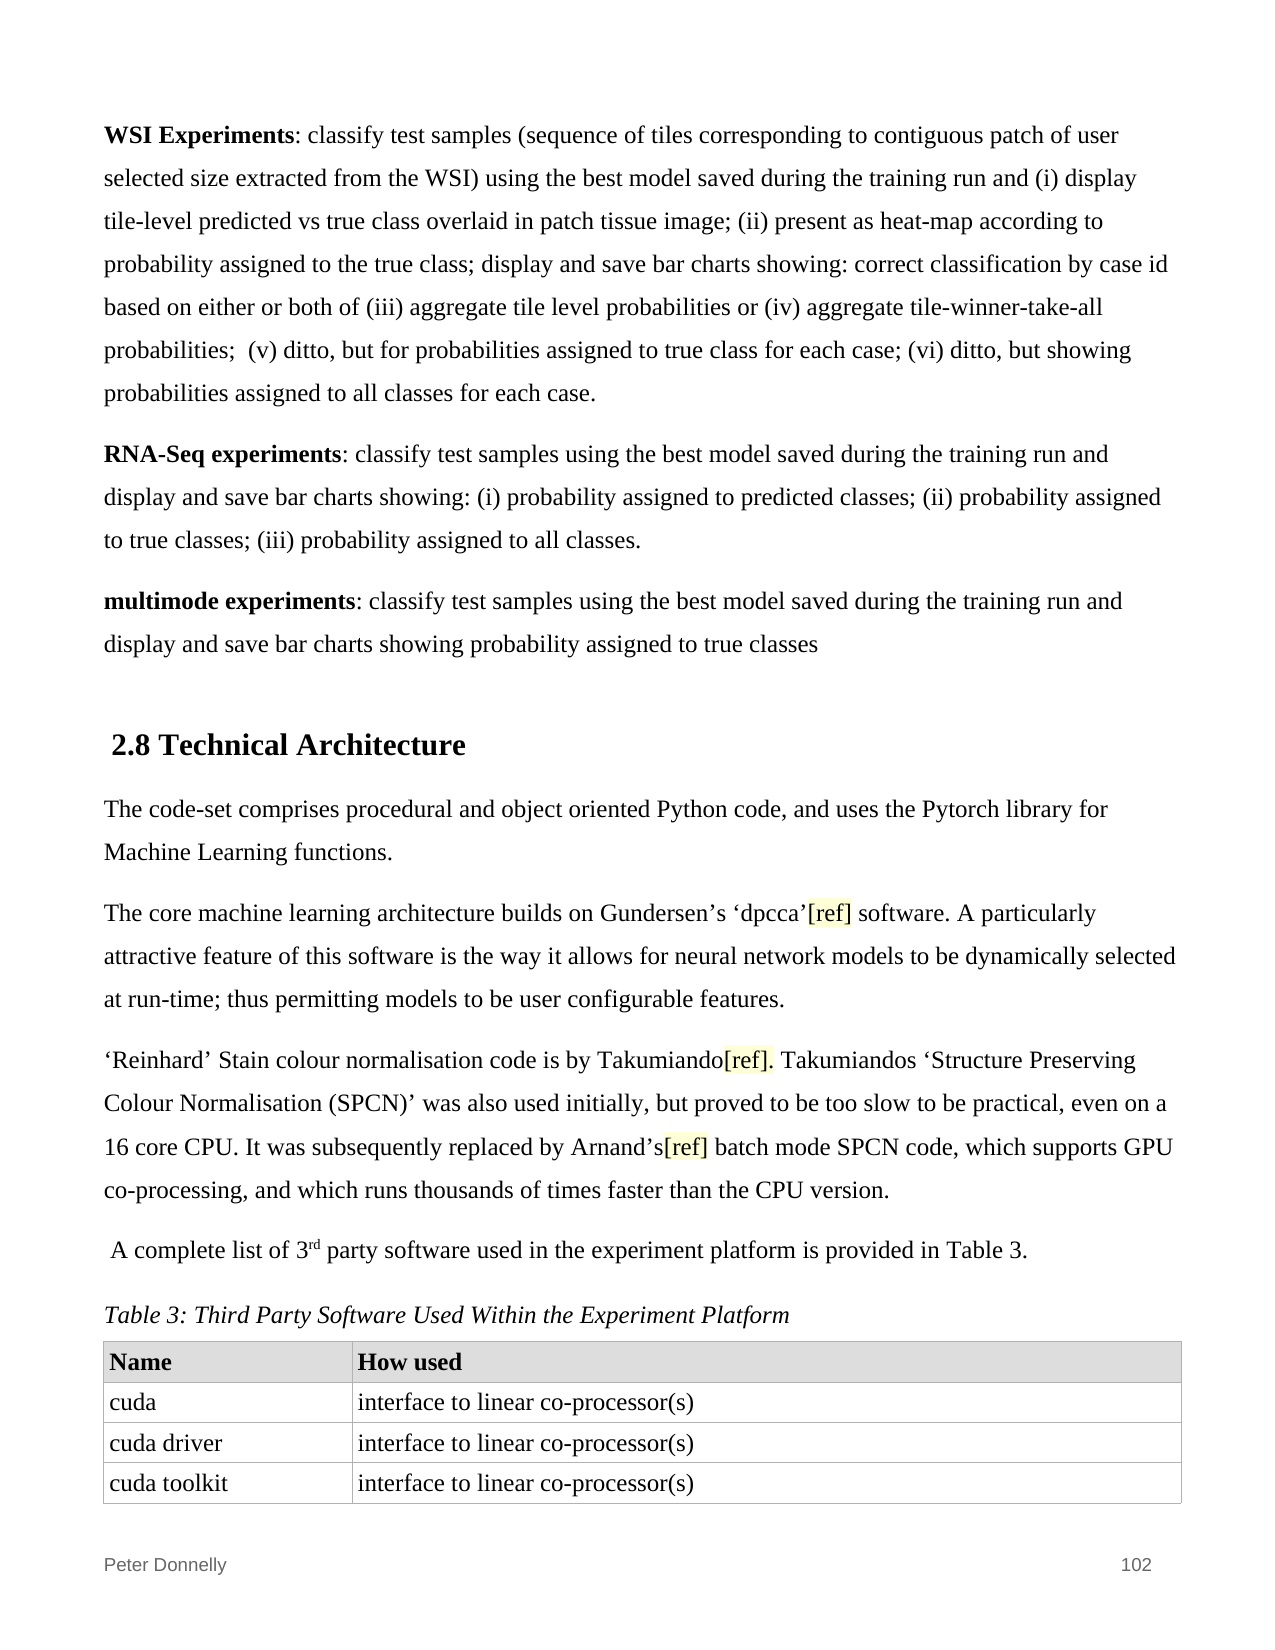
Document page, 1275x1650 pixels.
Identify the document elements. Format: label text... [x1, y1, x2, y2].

subtitle Technical Architecture [103, 726, 1181, 762]
text The core machine learning architecture builds on Gundersen’s ‘dpcca’[ref] software. A particularly attractive feature of this software is the way it allows for neural network models to be dynamically selected at run-time; thus permitting models to be user configurable features. [103, 898, 1181, 1013]
table_header Name [104, 1342, 352, 1382]
text WSI Experiments: classify test samples (sequence of tiles corresponding to contiguous patch of user selected size extracted from the WSI) using the best model saved during the training run and (i) display tile-level predicted vs true class overlaid in patch tissue image; (ii) present as heat-map according to probability assigned to the true class; display and save bar charts showing: correct classification by case id based on either or both of (iii) aggregate tile level probabilities or (iv) aggregate tile-winner-take-all probabilities; (v) ditto, but for probabilities assigned to true class for each case; (vi) ditto, but showing probabilities assigned to all classes for each case. [103, 120, 1181, 407]
table_cell interface to linear co-processor(s) [353, 1463, 1181, 1502]
table_cell cuda driver [104, 1423, 352, 1462]
text The code-set comprises procedural and object oriented Python code, and uses the Pytorch library for Machine Learning functions. [103, 794, 1181, 866]
table_cell cuda [104, 1383, 352, 1422]
table_cell interface to linear co-processor(s) [353, 1383, 1181, 1422]
table_header How used [353, 1342, 1181, 1382]
text A complete list of 3rd party software used in the experiment platform is provided in Table 3. [103, 1236, 1181, 1264]
text RNA-Seq experiments: classify test samples using the best model saved during the training run and display and save bar charts showing: (i) probability assigned to predicted classes; (ii) probability assigned to true classes; (iii) probability assigned to all classes. [103, 439, 1181, 554]
table_cell cuda toolkit [104, 1463, 352, 1502]
text Table 3: Third Party Software Used Within the Experiment Platform [103, 1300, 1181, 1329]
table_cell interface to linear co-processor(s) [353, 1423, 1181, 1462]
text ‘Reinhard’ Stain colour normalisation code is by Takumiando[ref]. Takumiandos ‘Structure Preserving Colour Normalisation (SPCN)’ was also used initially, but proved to be too slow to be practical, even on a 16 core CPU. It was subsequently replaced by Arnand’s[ref] batch mode SPCN code, which supports GPU co-processing, and which runs thousands of times faster than the CPU version. [103, 1045, 1181, 1203]
text multimode experiments: classify test samples using the best model saved during the training run and display and save bar charts showing probability assigned to true classes [103, 586, 1181, 658]
